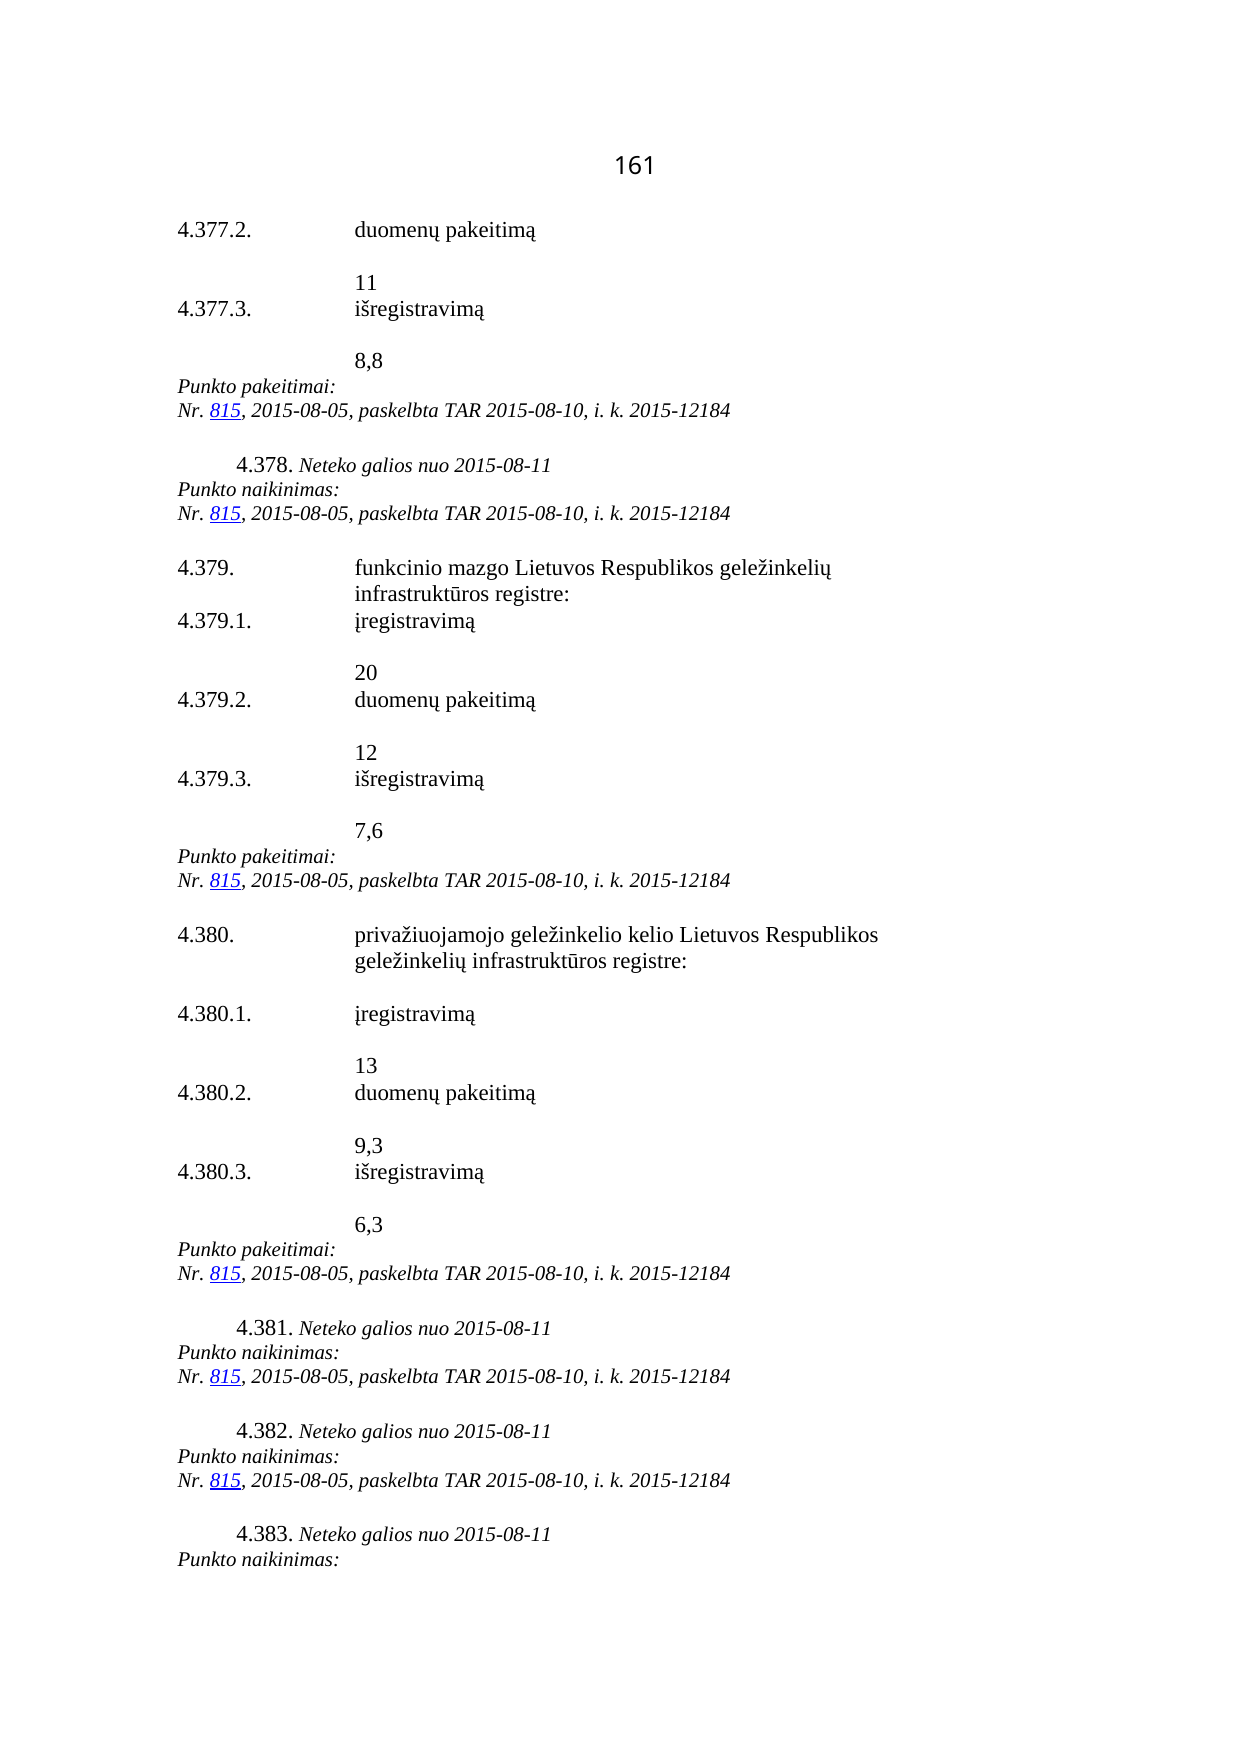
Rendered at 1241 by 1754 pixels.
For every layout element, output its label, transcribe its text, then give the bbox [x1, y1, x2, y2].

text 4.382. Neteko galios nuo 2015-08-11 [177, 1417, 1093, 1443]
text Punkto pakeitimai: [177, 1237, 1093, 1261]
text 4.380.3. išregistravimą 6,3 [177, 1158, 945, 1237]
text Punkto naikinimas: [177, 477, 1093, 501]
text 4.380. privažiuojamojo geležinkelio kelio Lietuvos Respublikos [177, 921, 945, 947]
text 4.378. Neteko galios nuo 2015-08-11 [177, 451, 1093, 477]
text 4.381. Neteko galios nuo 2015-08-11 [177, 1314, 1093, 1340]
text Nr. 815, 2015-08-05, paskelbta TAR 2015-08-10, i. k. 2015-12184 [177, 398, 1093, 422]
text Nr. 815, 2015-08-05, paskelbta TAR 2015-08-10, i. k. 2015-12184 [177, 868, 1093, 892]
text Punkto naikinimas: [177, 1547, 1093, 1571]
text Nr. 815, 2015-08-05, paskelbta TAR 2015-08-10, i. k. 2015-12184 [177, 1364, 1093, 1388]
text 4.380.2. duomenų pakeitimą 9,3 [177, 1079, 945, 1158]
text 4.383. Neteko galios nuo 2015-08-11 [177, 1520, 1093, 1547]
text 4.377.2. duomenų pakeitimą 11 [177, 216, 945, 295]
text Punkto pakeitimai: [177, 374, 1093, 398]
text geležinkelių infrastruktūros registre: [354, 947, 945, 1000]
text 4.377.3. išregistravimą 8,8 [177, 295, 945, 374]
text 4.379.1. įregistravimą 20 [177, 607, 945, 686]
text 4.379. funkcinio mazgo Lietuvos Respublikos geležinkelių [177, 554, 945, 580]
text Punkto pakeitimai: [177, 844, 1093, 868]
text Punkto naikinimas: [177, 1443, 1093, 1468]
text Nr. 815, 2015-08-05, paskelbta TAR 2015-08-10, i. k. 2015-12184 [177, 1261, 1093, 1285]
text 4.379.2. duomenų pakeitimą 12 [177, 686, 945, 765]
text Punkto naikinimas: [177, 1340, 1093, 1364]
text Nr. 815, 2015-08-05, paskelbta TAR 2015-08-10, i. k. 2015-12184 [177, 1468, 1093, 1492]
text 4.380.1. įregistravimą 13 [177, 1000, 945, 1079]
text infrastruktūros registre: [354, 580, 945, 607]
text Nr. 815, 2015-08-05, paskelbta TAR 2015-08-10, i. k. 2015-12184 [177, 501, 1093, 525]
text 4.379.3. išregistravimą 7,6 [177, 765, 945, 844]
